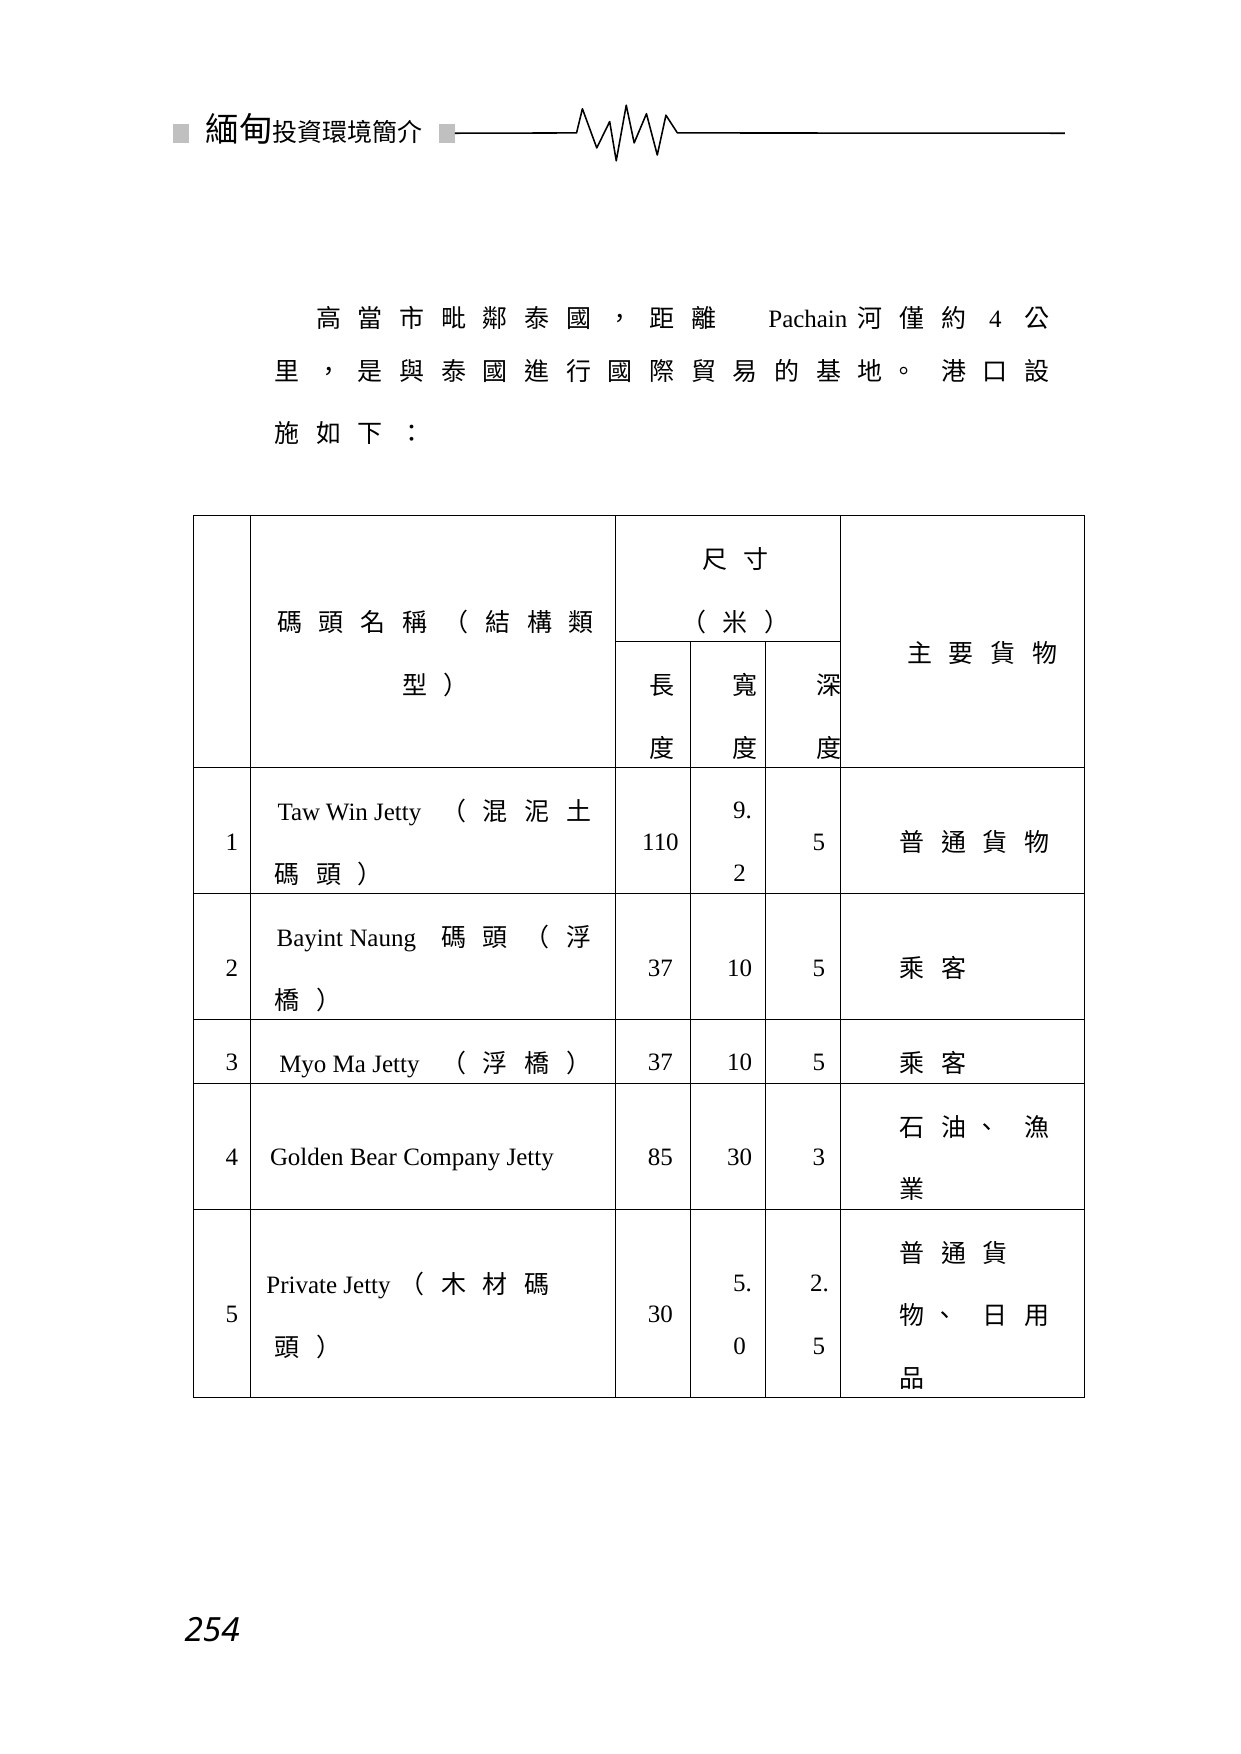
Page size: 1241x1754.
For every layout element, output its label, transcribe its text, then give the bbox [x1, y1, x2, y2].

table_cell Myo Ma Jetty（浮橋） [251, 1020, 615, 1083]
table_cell 37 [616, 1020, 690, 1083]
table_header 尺寸（米） [616, 516, 840, 641]
table_cell 普通貨物、日用品 [841, 1210, 1084, 1397]
table_cell 普通貨物 [841, 768, 1084, 893]
table_cell 85 [616, 1084, 690, 1209]
table_cell 2 [194, 894, 250, 1019]
table_cell 2.5 [766, 1210, 840, 1397]
table_cell 30 [691, 1084, 765, 1209]
table_cell 9.2 [691, 768, 765, 893]
table_cell 110 [616, 768, 690, 893]
table_cell 乘客 [841, 1020, 1084, 1083]
table_cell Bayint Naung 碼頭（浮橋） [251, 894, 615, 1019]
table_cell 石油、漁業 [841, 1084, 1084, 1209]
text 高當市毗鄰泰國，距離 Pachain河僅約4公里，是與泰國進行國際貿易的基地。港口設施如下： [254, 265, 1058, 452]
table_cell 5 [766, 1020, 840, 1083]
table_header 碼頭名稱（結構類型） [251, 516, 615, 767]
table_cell 10 [691, 1020, 765, 1083]
table_cell 37 [616, 894, 690, 1019]
table_header [194, 516, 250, 767]
table_cell 寬度 [691, 642, 765, 767]
table_cell 1 [194, 768, 250, 893]
table_cell 4 [194, 1084, 250, 1209]
table_cell 5 [766, 768, 840, 893]
table_cell 乘客 [841, 894, 1084, 1019]
table_cell Private Jetty（木材碼頭） [251, 1210, 615, 1397]
table_cell 5.0 [691, 1210, 765, 1397]
table_cell 5 [194, 1210, 250, 1397]
table_cell 3 [766, 1084, 840, 1209]
table_cell Golden Bear Company Jetty [251, 1084, 615, 1209]
table_header 主要貨物 [841, 516, 1084, 767]
table_cell 5 [766, 894, 840, 1019]
table_cell 3 [194, 1020, 250, 1083]
table_cell 30 [616, 1210, 690, 1397]
table_cell 長度 [616, 642, 690, 767]
table_cell Taw Win Jetty（混泥土碼頭） [251, 768, 615, 893]
table_cell 10 [691, 894, 765, 1019]
table_cell 深度 [766, 642, 840, 767]
